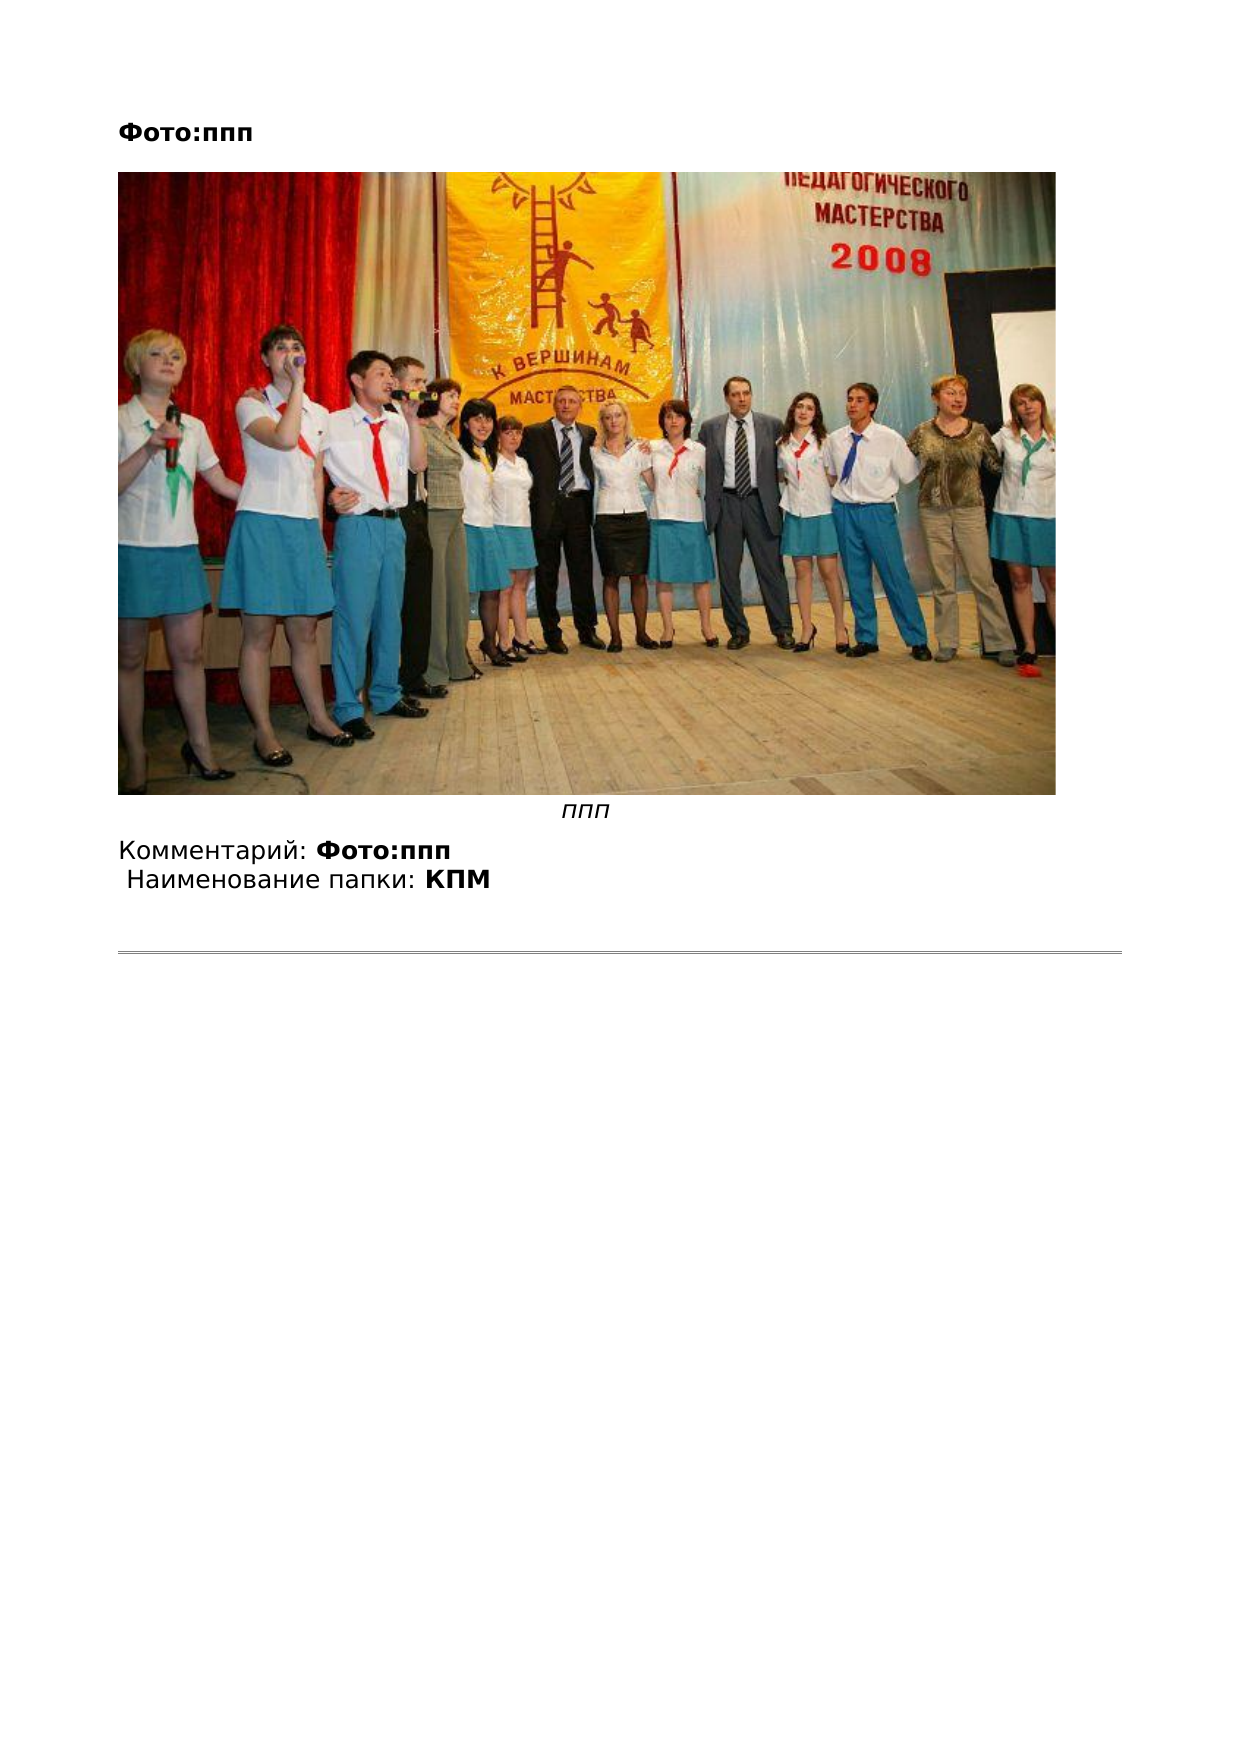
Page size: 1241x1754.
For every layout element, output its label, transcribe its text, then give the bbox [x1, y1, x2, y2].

text Комментарий: Фото:ппп Наименование папки: КПМ [118, 837, 1122, 924]
picture [118, 172, 1056, 795]
subtitle Фото:ппп [118, 118, 1122, 147]
text ппп [118, 795, 1056, 824]
